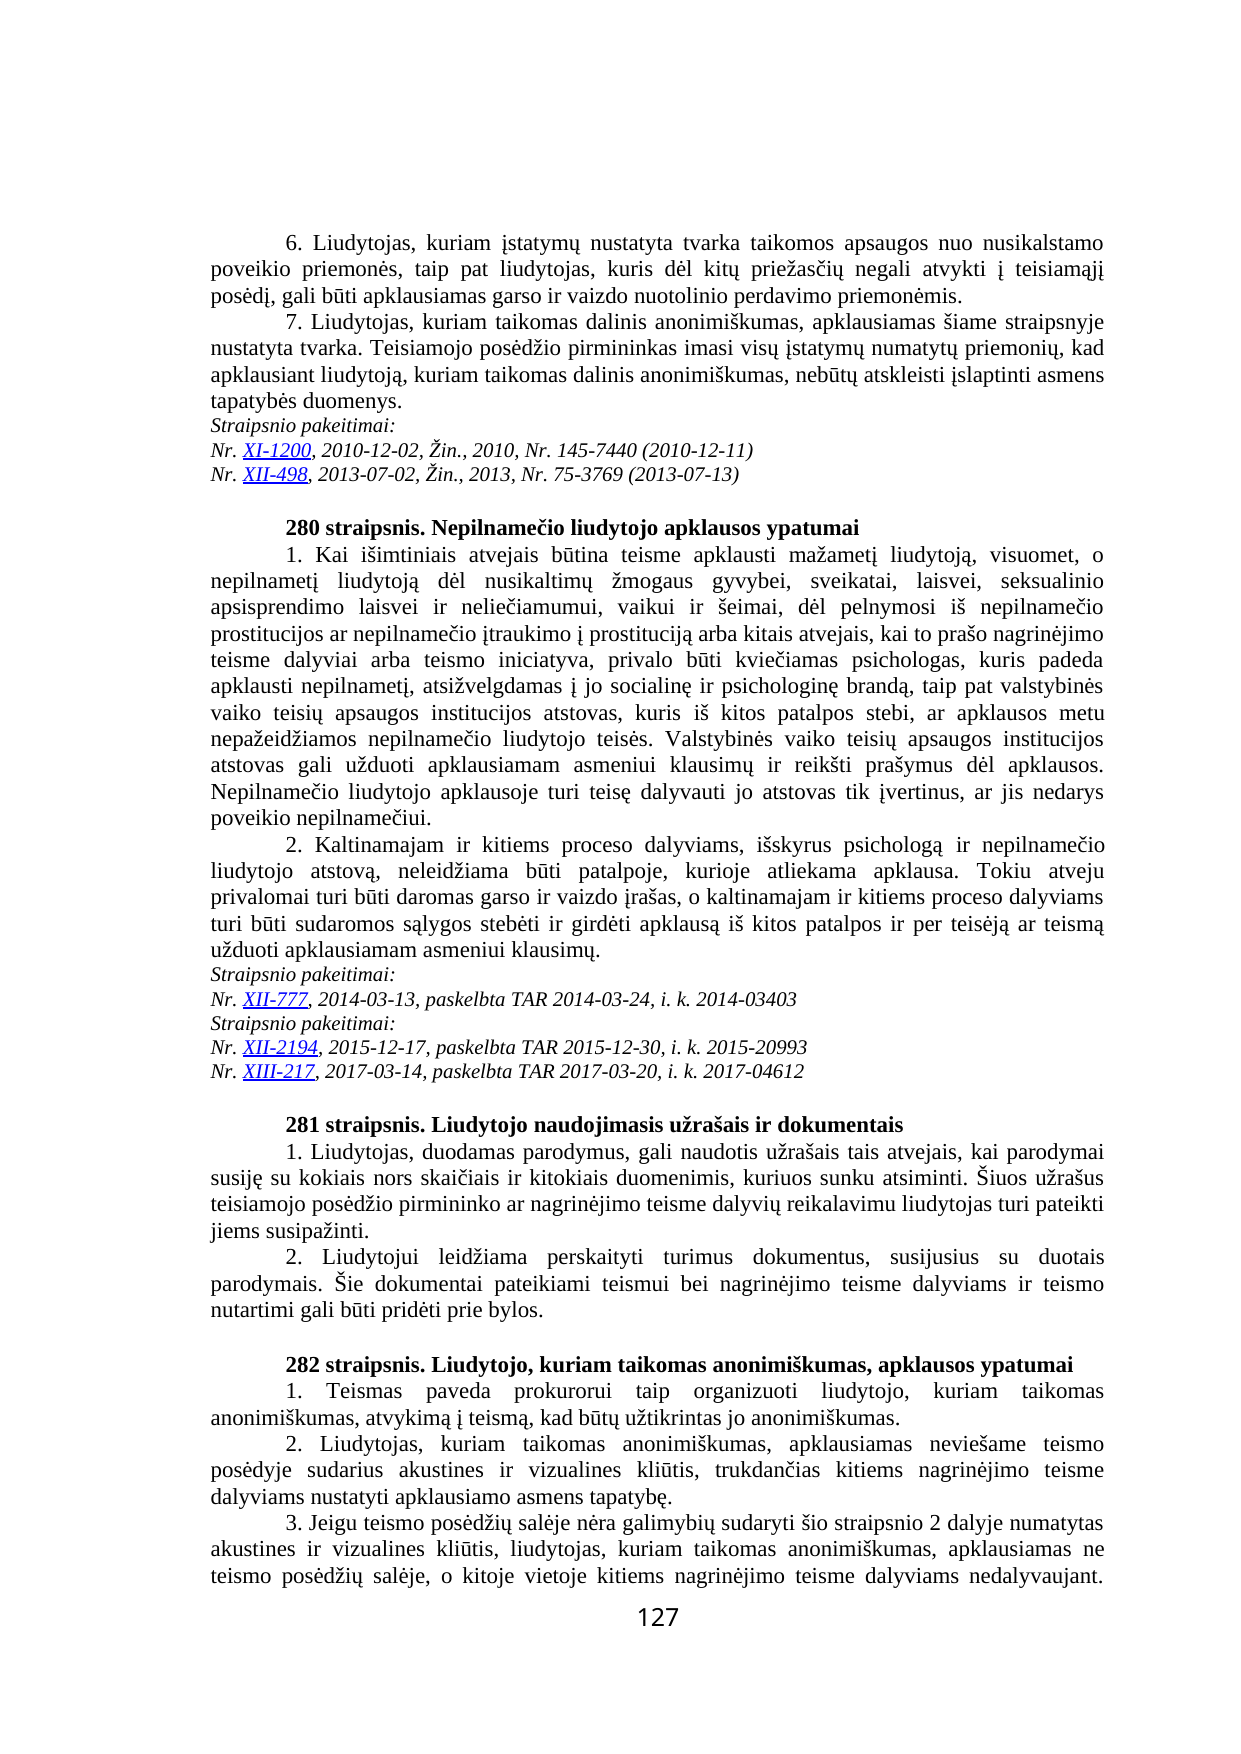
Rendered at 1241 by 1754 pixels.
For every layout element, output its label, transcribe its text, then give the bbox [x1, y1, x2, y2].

text Straipsnio pakeitimai: [210, 962, 1105, 986]
text 7. Liudytojas, kuriam taikomas dalinis anonimiškumas, apklausiamas šiame straipsnyje nustatyta tvarka. Teisiamojo posėdžio pirmininkas imasi visų įstatymų numatytų priemonių, kad apklausiant liudytoją, kuriam taikomas dalinis anonimiškumas, nebūtų atskleisti įslaptinti asmens tapatybės duomenys. [210, 308, 1105, 413]
text Nr. XII-498, 2013-07-02, Žin., 2013, Nr. 75-3769 (2013-07-13) [210, 462, 1105, 486]
text 280 straipsnis. Nepilnamečio liudytojo apklausos ypatumai [210, 514, 1105, 541]
text Straipsnio pakeitimai: [210, 1011, 1105, 1034]
text 3. Jeigu teismo posėdžių salėje nėra galimybių sudaryti šio straipsnio 2 dalyje numatytas akustines ir vizualines kliūtis, liudytojas, kuriam taikomas anonimiškumas, apklausiamas ne teismo posėdžių salėje, o kitoje vietoje kitiems nagrinėjimo teisme dalyviams nedalyvaujant. [210, 1509, 1105, 1588]
text 2. Liudytojas, kuriam taikomas anonimiškumas, apklausiamas neviešame teismo posėdyje sudarius akustines ir vizualines kliūtis, trukdančias kitiems nagrinėjimo teisme dalyviams nustatyti apklausiamo asmens tapatybę. [210, 1430, 1105, 1509]
text Nr. XII-2194, 2015-12-17, paskelbta TAR 2015-12-30, i. k. 2015-20993 [210, 1034, 1105, 1059]
text 281 straipsnis. Liudytojo naudojimasis užrašais ir dokumentais [210, 1111, 1105, 1138]
text Nr. XIII-217, 2017-03-14, paskelbta TAR 2017-03-20, i. k. 2017-04612 [210, 1059, 1105, 1083]
text Nr. XII-777, 2014-03-13, paskelbta TAR 2014-03-24, i. k. 2014-03403 [210, 986, 1105, 1011]
text Straipsnio pakeitimai: [210, 413, 1105, 437]
text 2. Kaltinamajam ir kitiems proceso dalyviams, išskyrus psichologą ir nepilnamečio liudytojo atstovą, neleidžiama būti patalpoje, kurioje atliekama apklausa. Tokiu atveju privalomai turi būti daromas garso ir vaizdo įrašas, o kaltinamajam ir kitiems proceso dalyviams turi būti sudaromos sąlygos stebėti ir girdėti apklausą iš kitos patalpos ir per teisėją ar teismą užduoti apklausiamam asmeniui klausimų. [210, 831, 1105, 962]
text Nr. XI-1200, 2010-12-02, Žin., 2010, Nr. 145-7440 (2010-12-11) [210, 437, 1105, 462]
text 2. Liudytojui leidžiama perskaityti turimus dokumentus, susijusius su duotais parodymais. Šie dokumentai pateikiami teismui bei nagrinėjimo teisme dalyviams ir teismo nutartimi gali būti pridėti prie bylos. [210, 1243, 1105, 1322]
text 1. Kai išimtiniais atvejais būtina teisme apklausti mažametį liudytoją, visuomet, o nepilnametį liudytoją dėl nusikaltimų žmogaus gyvybei, sveikatai, laisvei, seksualinio apsisprendimo laisvei ir neliečiamumui, vaikui ir šeimai, dėl pelnymosi iš nepilnamečio prostitucijos ar nepilnamečio įtraukimo į prostituciją arba kitais atvejais, kai to prašo nagrinėjimo teisme dalyviai arba teismo iniciatyva, privalo būti kviečiamas psichologas, kuris padeda apklausti nepilnametį, atsižvelgdamas į jo socialinę ir psichologinę brandą, taip pat valstybinės vaiko teisių apsaugos institucijos atstovas, kuris iš kitos patalpos stebi, ar apklausos metu nepažeidžiamos nepilnamečio liudytojo teisės. Valstybinės vaiko teisių apsaugos institucijos atstovas gali užduoti apklausiamam asmeniui klausimų ir reikšti prašymus dėl apklausos. Nepilnamečio liudytojo apklausoje turi teisę dalyvauti jo atstovas tik įvertinus, ar jis nedarys poveikio nepilnamečiui. [210, 541, 1105, 831]
text 6. Liudytojas, kuriam įstatymų nustatyta tvarka taikomos apsaugos nuo nusikalstamo poveikio priemonės, taip pat liudytojas, kuris dėl kitų priežasčių negali atvykti į teisiamąjį posėdį, gali būti apklausiamas garso ir vaizdo nuotolinio perdavimo priemonėmis. [210, 229, 1105, 308]
text 282 straipsnis. Liudytojo, kuriam taikomas anonimiškumas, apklausos ypatumai [285, 1351, 1105, 1377]
text 1. Teismas paveda prokurorui taip organizuoti liudytojo, kuriam taikomas anonimiškumas, atvykimą į teismą, kad būtų užtikrintas jo anonimiškumas. [210, 1377, 1105, 1430]
text 1. Liudytojas, duodamas parodymus, gali naudotis užrašais tais atvejais, kai parodymai susiję su kokiais nors skaičiais ir kitokiais duomenimis, kuriuos sunku atsiminti. Šiuos užrašus teisiamojo posėdžio pirmininko ar nagrinėjimo teisme dalyvių reikalavimu liudytojas turi pateikti jiems susipažinti. [210, 1138, 1105, 1243]
